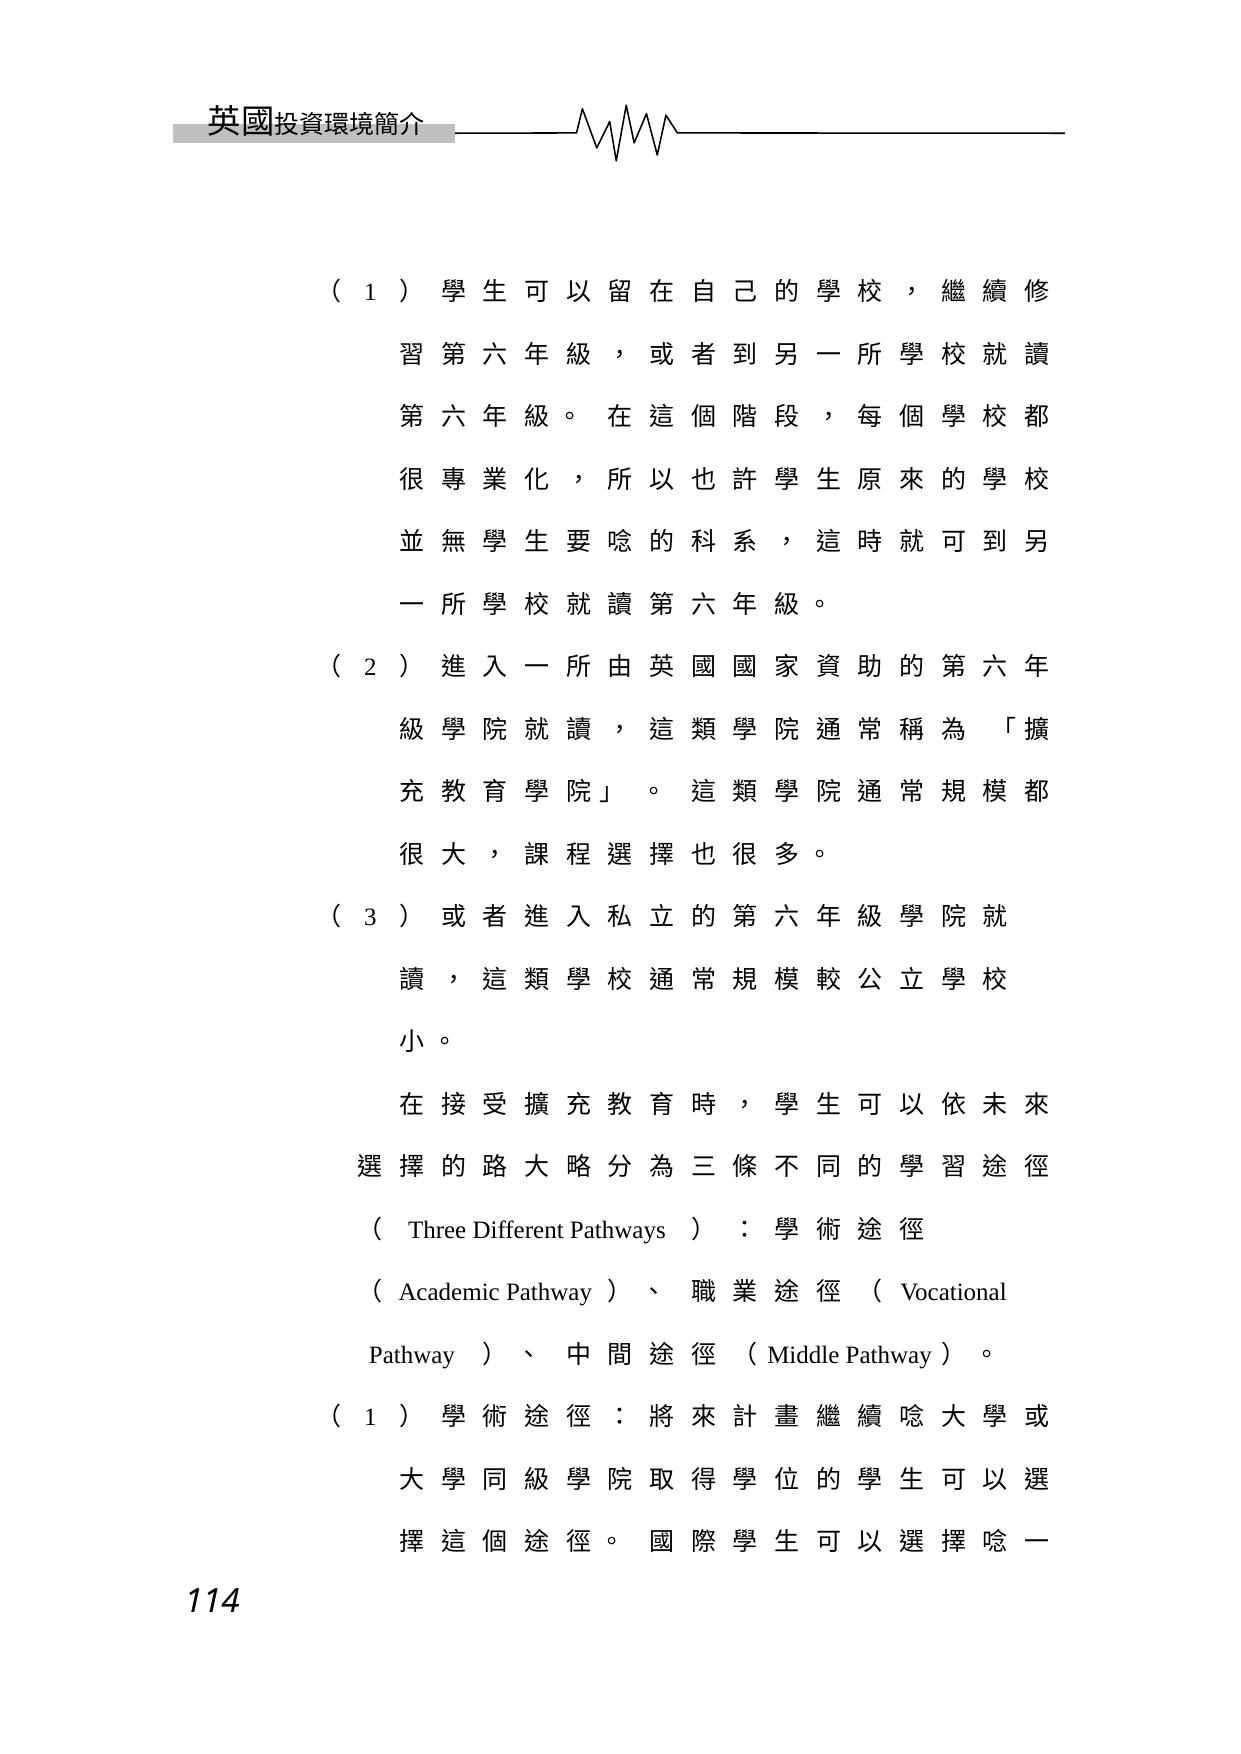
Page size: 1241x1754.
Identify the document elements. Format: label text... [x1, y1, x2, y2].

text （2）進入一所由英國國家資助的第六年級學院就讀，這類學院通常稱為「擴充教育學院」。這類學院通常規模都很大，課程選擇也很多。 [306, 625, 1058, 875]
text （1）學生可以留在自己的學校，繼續修習第六年級，或者到另一所學校就讀第六年級。在這個階段，每個學校都很專業化，所以也許學生原來的學校並無學生要唸的科系，這時就可到另一所學校就讀第六年級。 [306, 250, 1058, 625]
text 在接受擴充教育時，學生可以依未來選擇的路大略分為三條不同的學習途徑（Three Different Pathways）：學術途徑（Academic Pathway）、職業途徑（Vocational Pathway）、中間途徑（Middle Pathway）。 [330, 1063, 1058, 1375]
text （3）或者進入私立的第六年級學院就讀，這類學校通常規模較公立學校小。 [306, 875, 1058, 1063]
text （1）學術途徑：將來計畫繼續唸大學或大學同級學院取得學位的學生可以選擇這個途徑。國際學生可以選擇唸一 [306, 1375, 1058, 1563]
